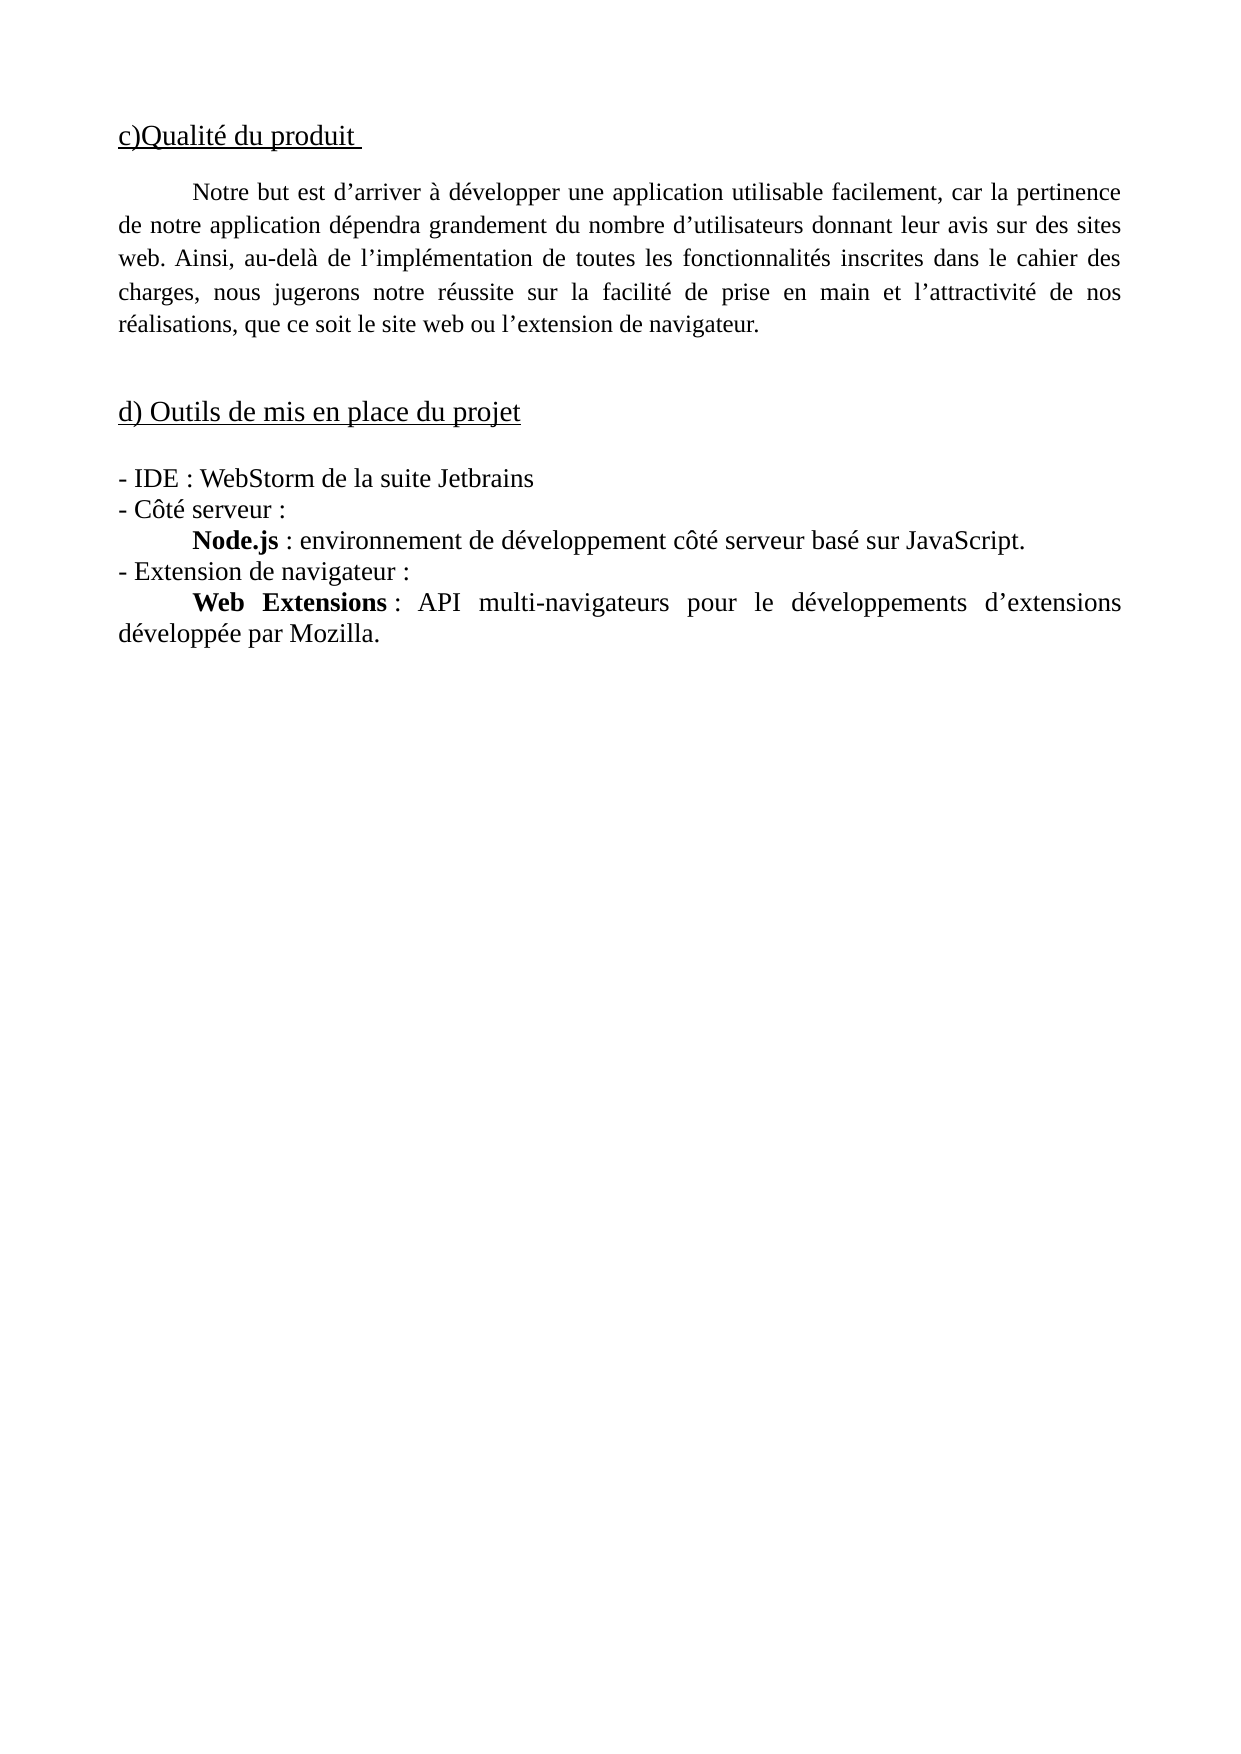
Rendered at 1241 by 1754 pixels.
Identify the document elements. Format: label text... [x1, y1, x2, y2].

text Node.js : environnement de développement côté serveur basé sur JavaScript. [118, 524, 1122, 555]
text - Côté serveur : [118, 493, 1122, 524]
text Notre but est d’arriver à développer une application utilisable facilement, car la pertinence de notre application dépendra grandement du nombre d’utilisateurs donnant leur avis sur des sites web. Ainsi, au-delà de l’implémentation de toutes les fonctionnalités inscrites dans le cahier des charges, nous jugerons notre réussite sur la facilité de prise en main et l’attractivité de nos réalisations, que ce soit le site web ou l’extension de navigateur. [118, 177, 1122, 338]
text - IDE : WebStorm de la suite Jetbrains [118, 462, 1122, 493]
text c)Qualité du produit [118, 118, 1122, 152]
text - Extension de navigateur : [118, 555, 1122, 586]
text Web Extensions : API multi-navigateurs pour le développements d’extensions développée par Mozilla. [118, 586, 1122, 648]
text d) Outils de mis en place du projet [118, 394, 1122, 428]
